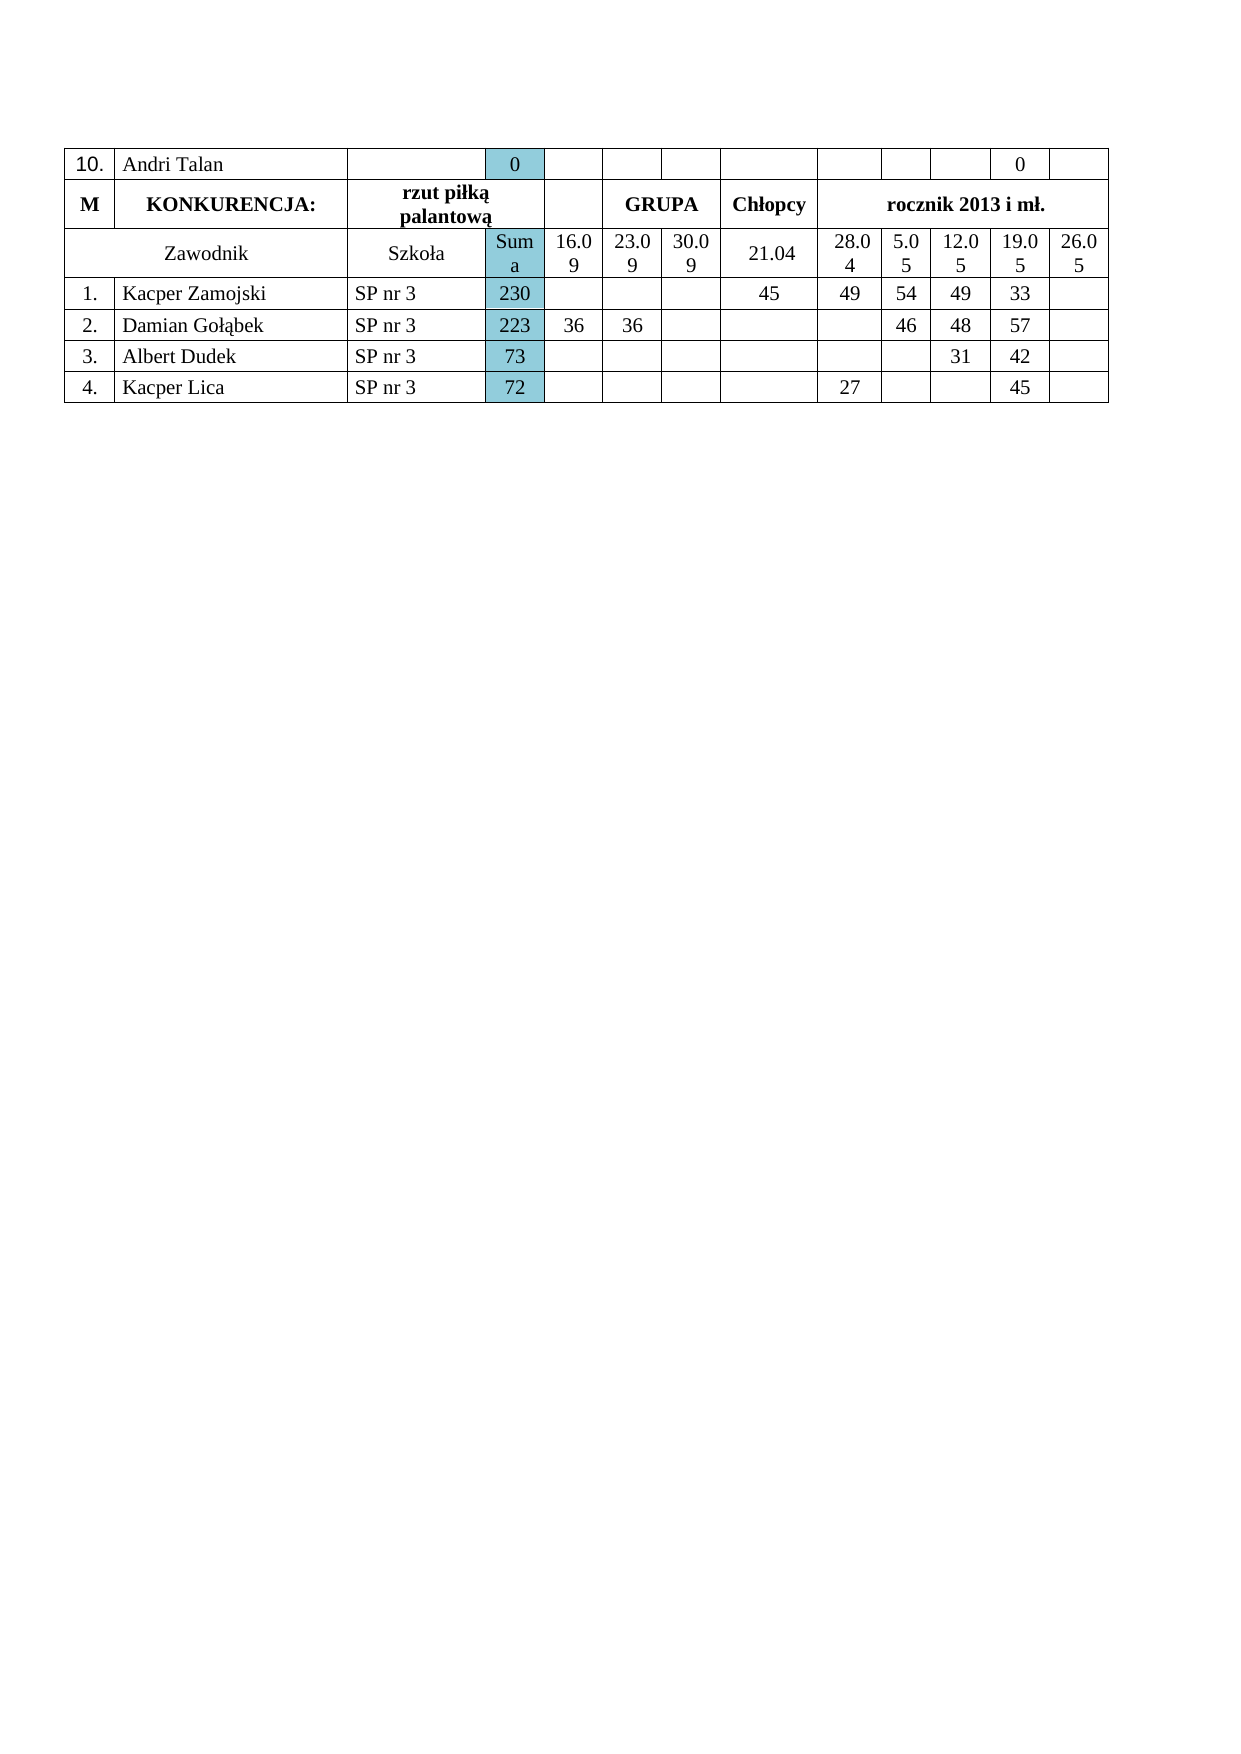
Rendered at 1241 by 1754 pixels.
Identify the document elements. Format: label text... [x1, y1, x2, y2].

table_cell 33 [991, 278, 1049, 308]
table_cell [545, 372, 602, 402]
table_cell SP nr 3 [348, 278, 485, 308]
table_cell [818, 341, 881, 371]
table_cell [721, 372, 817, 402]
table_cell 27 [818, 372, 881, 402]
table_cell 4. [65, 372, 114, 402]
table_cell 23.09 [603, 229, 661, 277]
table_cell [882, 341, 930, 371]
table_cell 12.05 [931, 229, 990, 277]
table_cell 49 [818, 278, 881, 308]
table_cell 36 [603, 310, 661, 340]
table_cell rzut piłką palantową [348, 180, 544, 228]
table_cell [545, 180, 602, 228]
table_cell [1050, 149, 1108, 179]
table_cell [327, 372, 347, 402]
table_cell [327, 341, 347, 371]
table_cell [545, 149, 602, 179]
table_cell 49 [931, 278, 990, 308]
table_cell 3. [65, 341, 114, 371]
table_cell 36 [545, 310, 602, 340]
table_cell 5.05 [882, 229, 930, 277]
table_cell [662, 310, 720, 340]
table_cell [545, 341, 602, 371]
table_cell [882, 372, 930, 402]
table_cell SP nr 3 [348, 372, 485, 402]
table_cell Zawodnik [65, 229, 347, 277]
table_cell KONKURENCJA: [115, 180, 347, 228]
table_cell 54 [882, 278, 930, 308]
table_cell [818, 149, 881, 179]
table_cell rocznik 2013 i mł. [818, 180, 1108, 228]
table_cell 31 [931, 341, 990, 371]
table_cell Chłopcy [721, 180, 817, 228]
table_cell 223 [486, 310, 544, 340]
table_cell 28.04 [818, 229, 881, 277]
table_cell 10. [65, 149, 114, 179]
table_cell [662, 278, 720, 308]
table_cell [603, 372, 661, 402]
table_cell 26.05 [1050, 229, 1108, 277]
table_cell [882, 149, 930, 179]
table_cell [327, 310, 347, 340]
table_cell 21.04 [721, 229, 817, 277]
table_cell 16.09 [545, 229, 602, 277]
table_cell [818, 310, 881, 340]
table_cell [603, 341, 661, 371]
table_cell SP nr 3 [348, 310, 485, 340]
table_cell [721, 310, 817, 340]
table_cell 0 [486, 149, 544, 179]
table_cell [327, 149, 347, 179]
table_cell 45 [991, 372, 1049, 402]
table_cell [662, 149, 720, 179]
table_cell SP nr 3 [348, 341, 485, 371]
table_cell Szkoła [348, 229, 485, 277]
table_cell Andri Talan [115, 149, 327, 179]
table_cell [662, 372, 720, 402]
table_cell GRUPA [603, 180, 720, 228]
table_cell 1. [65, 278, 114, 308]
table_cell [931, 149, 990, 179]
table_cell 73 [486, 341, 544, 371]
table_cell 57 [991, 310, 1049, 340]
table_cell [348, 149, 485, 179]
table_cell [721, 341, 817, 371]
table_cell [1050, 310, 1108, 340]
table_cell [603, 278, 661, 308]
table_cell [603, 149, 661, 179]
table_cell 42 [991, 341, 1049, 371]
table_cell [1050, 278, 1108, 308]
table_cell M [65, 180, 114, 228]
table_cell Damian Gołąbek [115, 310, 327, 340]
table_cell [1050, 372, 1108, 402]
table_cell [931, 372, 990, 402]
table_cell 72 [486, 372, 544, 402]
table_cell Kacper Zamojski [115, 278, 327, 308]
table_cell 46 [882, 310, 930, 340]
table_cell [327, 278, 347, 308]
table_cell [662, 341, 720, 371]
table_cell 19.05 [991, 229, 1049, 277]
table_cell Kacper Lica [115, 372, 327, 402]
table_cell Albert Dudek [115, 341, 327, 371]
table_cell 230 [486, 278, 544, 308]
table_cell Suma [486, 229, 544, 277]
table_cell 2. [65, 310, 114, 340]
table_cell [721, 149, 817, 179]
table_cell [1050, 341, 1108, 371]
table_cell [545, 278, 602, 308]
table_cell 0 [991, 149, 1049, 179]
table_cell 48 [931, 310, 990, 340]
table_cell 30.09 [662, 229, 720, 277]
table_cell 45 [721, 278, 817, 308]
